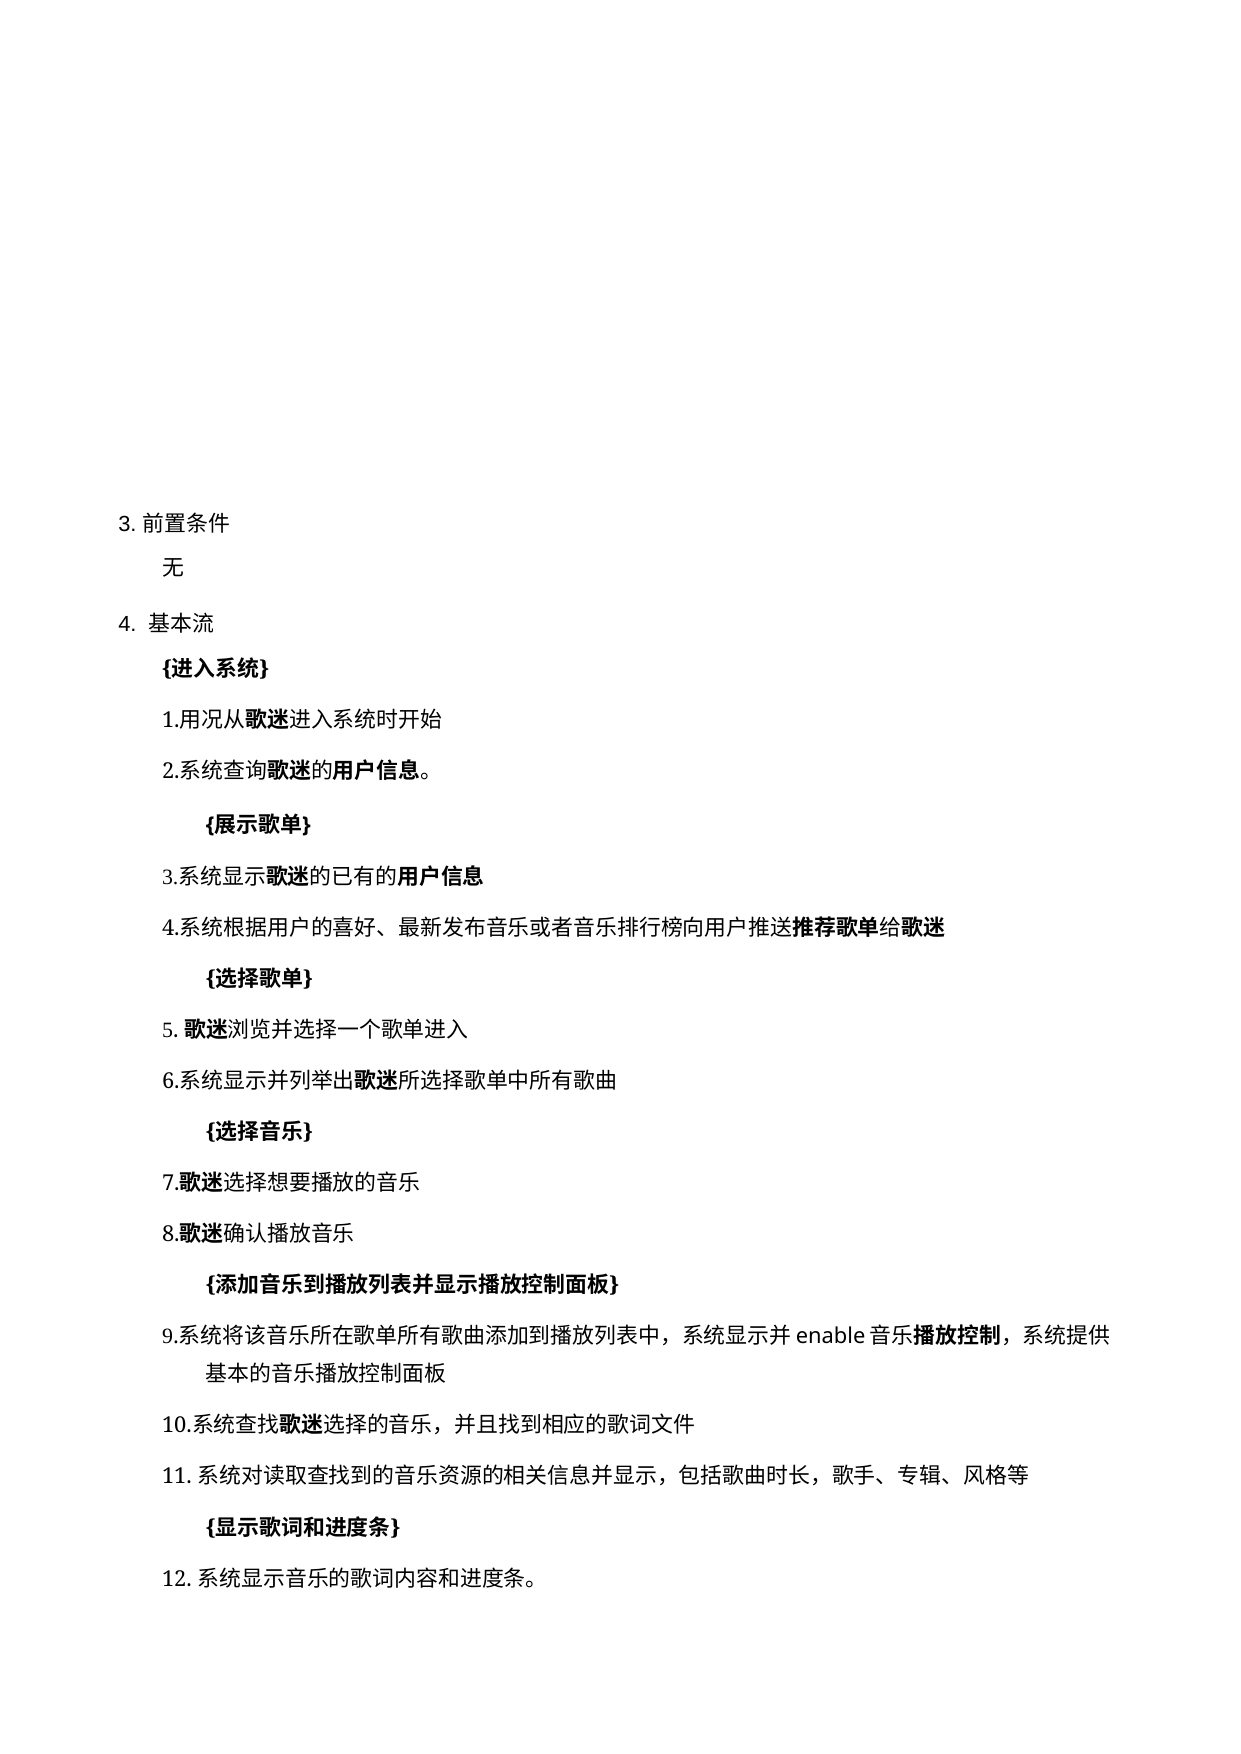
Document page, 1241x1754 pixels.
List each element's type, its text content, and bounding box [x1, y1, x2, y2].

text {添加音乐到播放列表并显示播放控制面板} [118, 1267, 1122, 1299]
text 10.系统查找歌迷选择的音乐，并且找到相应的歌词文件 [118, 1407, 1122, 1439]
text 11. 系统对读取查找到的音乐资源的相关信息并显示，包括歌曲时长，歌手、专辑、风格等 [118, 1458, 1122, 1490]
text 9.系统将该音乐所在歌单所有歌曲添加到播放列表中，系统显示并enable音乐播放控制，系统提供 基本的音乐播放控制面板 [118, 1318, 1122, 1388]
text {显示歌词和进度条} [118, 1509, 1122, 1541]
subtitle 基本流 [118, 606, 1122, 638]
text 2.系统查询歌迷的用户信息。 [118, 753, 1122, 784]
text {进入系统} [118, 651, 1122, 682]
text 4.系统根据用户的喜好、最新发布音乐或者音乐排行榜向用户推送推荐歌单给歌迷 [118, 910, 1122, 942]
text 8.歌迷确认播放音乐 [118, 1216, 1122, 1248]
text {展示歌单} [118, 804, 1122, 839]
text 7.歌迷选择想要播放的音乐 [118, 1165, 1122, 1197]
text 12. 系统显示音乐的歌词内容和进度条。 [118, 1561, 1122, 1592]
text 3.系统显示歌迷的已有的用户信息 [118, 859, 1122, 891]
text 5. 歌迷浏览并选择一个歌单进入 [118, 1012, 1122, 1044]
subtitle 前置条件 [118, 506, 1122, 537]
text 无 [118, 550, 1122, 582]
text 6.系统显示并列举出歌迷所选择歌单中所有歌曲 [118, 1063, 1122, 1095]
text 1.用况从歌迷进入系统时开始 [118, 702, 1122, 733]
text {选择歌单} [118, 961, 1122, 993]
text {选择音乐} [118, 1114, 1122, 1146]
